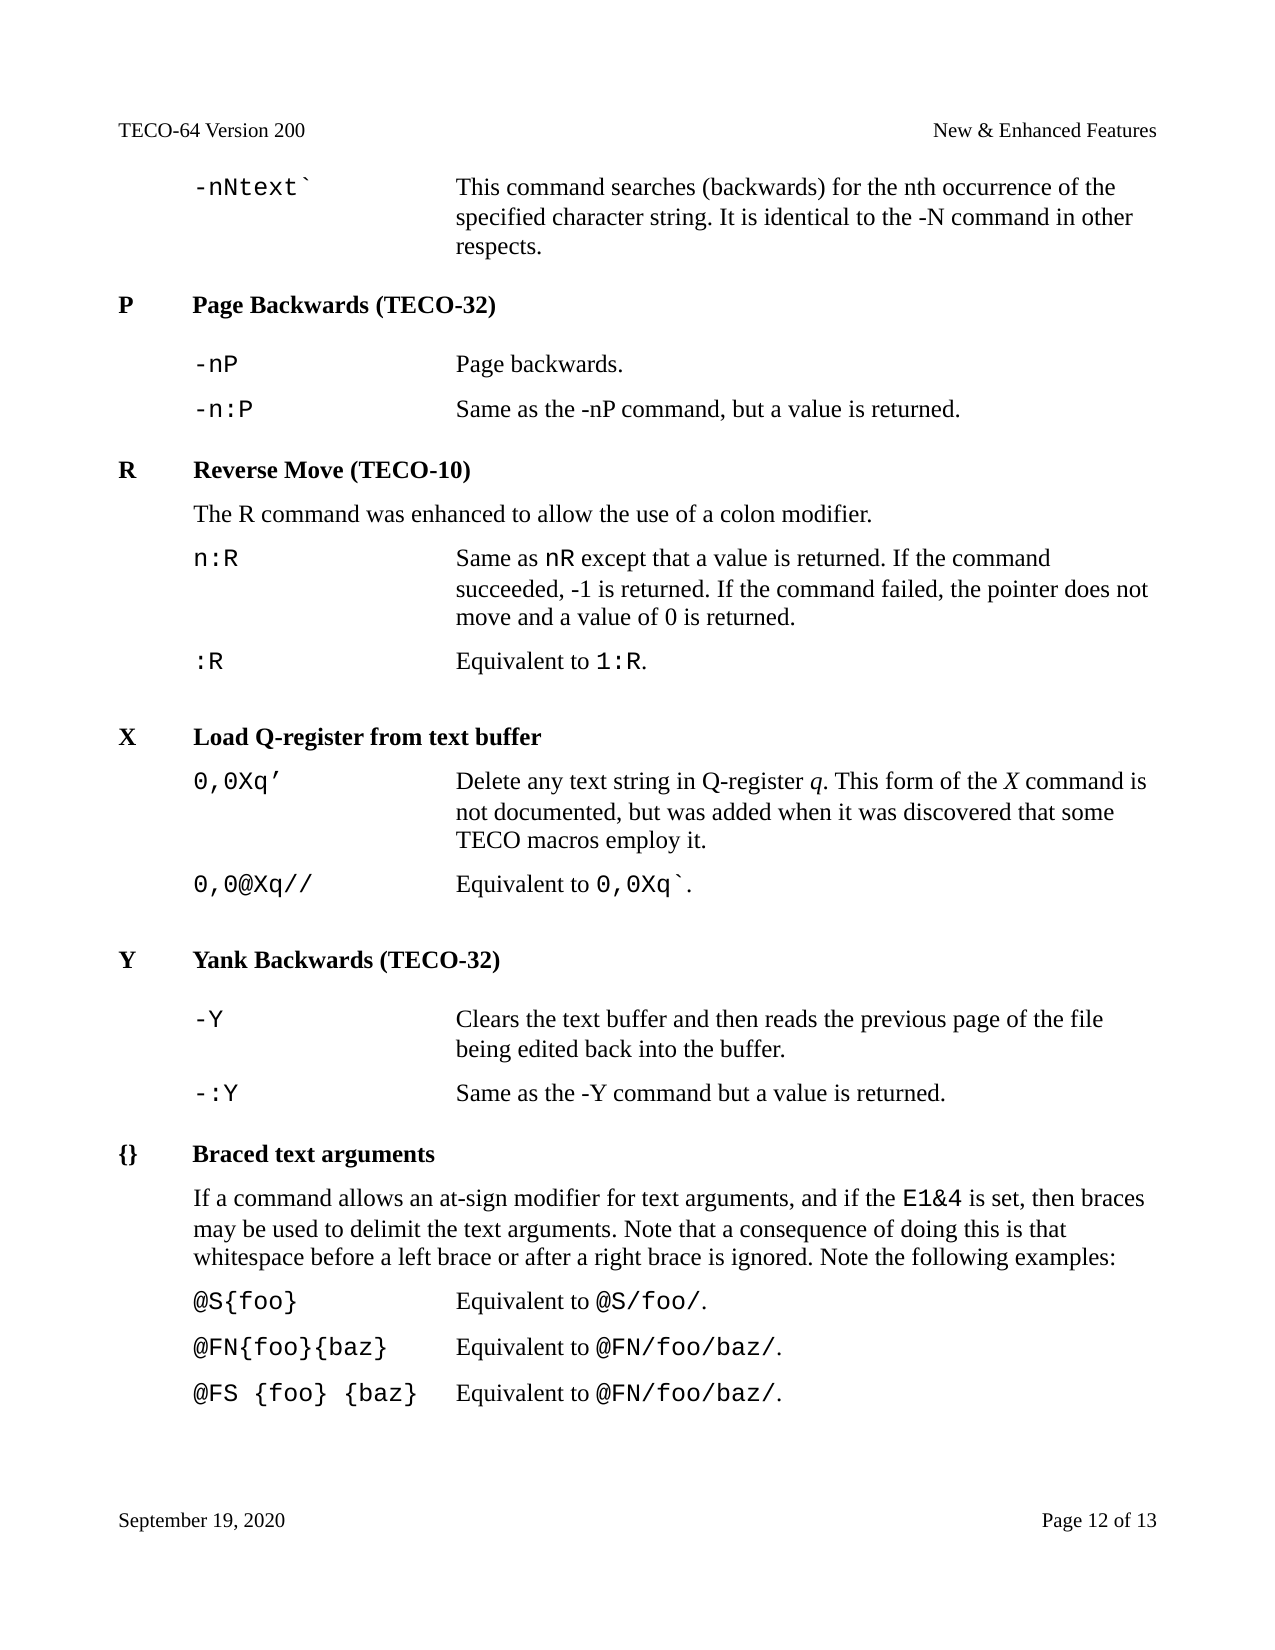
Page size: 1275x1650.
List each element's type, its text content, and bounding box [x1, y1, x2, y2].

text @FN{foo}{baz} Equivalent to @FN/foo/baz/. [193, 1332, 1157, 1363]
text -Y Clears the text buffer and then reads the previous page of the file being edited back into the buffer. [193, 1004, 1157, 1063]
text 0,0@Xq// Equivalent to 0,0Xq`. [193, 869, 1157, 900]
text @S{foo} Equivalent to @S/foo/. [193, 1286, 1157, 1317]
text -n:P Same as the -nP command, but a value is returned. [193, 394, 1157, 425]
text n:R Same as nR except that a value is returned. If the command succeeded, -1 is returned. If the command failed, the pointer does not move and a value of 0 is returned. [193, 543, 1157, 631]
text The R command was enhanced to allow the use of a colon modifier. [193, 499, 1157, 528]
text -:Y Same as the -Y command but a value is returned. [193, 1078, 1157, 1109]
text Y Yank Backwards (TECO-32) [118, 945, 1157, 974]
text P Page Backwards (TECO-32) [118, 290, 1157, 319]
text {} Braced text arguments [118, 1139, 1157, 1168]
text -nNtext` This command searches (backwards) for the nth occurrence of the specified character string. It is identical to the -N command in other respects. [193, 172, 1157, 260]
text 0,0Xq’ Delete any text string in Q-register q. This form of the X command is not documented, but was added when it was discovered that some TECO macros employ it. [193, 766, 1157, 854]
text :R Equivalent to 1:R. [193, 646, 1157, 677]
text X Load Q-register from text buffer [118, 722, 1157, 751]
text R Reverse Move (TECO-10) [118, 455, 1157, 484]
text -nP Page backwards. [193, 349, 1157, 379]
text If a command allows an at-sign modifier for text arguments, and if the E1&4 is set, then braces may be used to delimit the text arguments. Note that a consequence of doing this is that whitespace before a left brace or after a right brace is ignored. Note the following examples: [193, 1183, 1157, 1271]
text @FS {foo} {baz} Equivalent to @FN/foo/baz/. [193, 1378, 1157, 1409]
